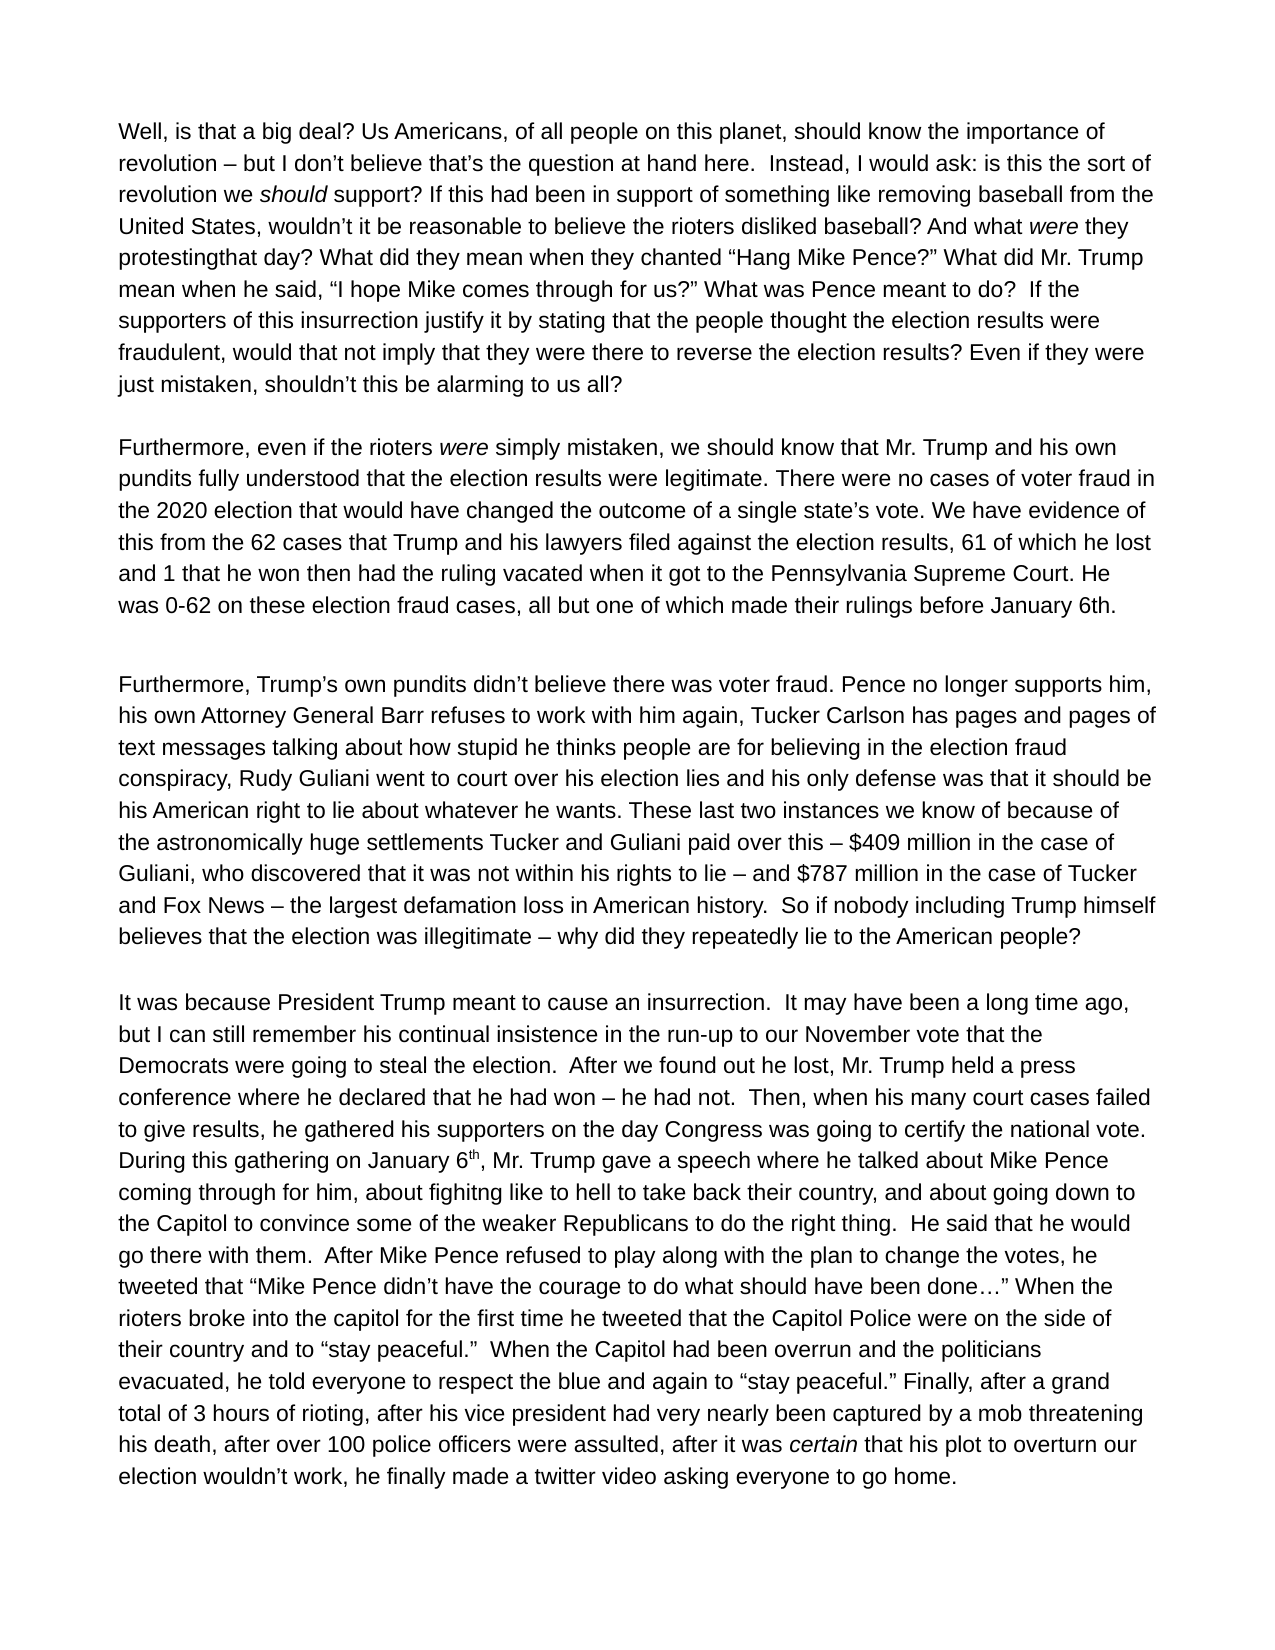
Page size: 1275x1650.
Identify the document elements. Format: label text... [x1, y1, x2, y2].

text Well, is that a big deal? Us Americans, of all people on this planet, should know the importance of revolution – but I don’t believe that’s the question at hand here. Instead, I would ask: is this the sort of revolution we should support? If this had been in support of something like removing baseball from the United States, wouldn’t it be reasonable to believe the rioters disliked baseball? And what were they protestingthat day? What did they mean when they chanted “Hang Mike Pence?” What did Mr. Trump mean when he said, “I hope Mike comes through for us?” What was Pence meant to do? If the supporters of this insurrection justify it by stating that the people thought the election results were fraudulent, would that not imply that they were there to reverse the election results? Even if they were just mistaken, shouldn’t this be alarming to us all? [118, 118, 1157, 397]
text It was because President Trump meant to cause an insurrection. It may have been a long time ago, but I can still remember his continual insistence in the run-up to our November vote that the Democrats were going to steal the election. After we found out he lost, Mr. Trump held a press conference where he declared that he had won – he had not. Then, when his many court cases failed to give results, he gathered his supporters on the day Congress was going to certify the national vote. During this gathering on January 6th, Mr. Trump gave a speech where he talked about Mike Pence coming through for him, about fighitng like to hell to take back their country, and about going down to the Capitol to convince some of the weaker Republicans to do the right thing. He said that he would go there with them. After Mike Pence refused to play along with the plan to change the votes, he tweeted that “Mike Pence didn’t have the courage to do what should have been done…” When the rioters broke into the capitol for the first time he tweeted that the Capitol Police were on the side of their country and to “stay peaceful.” When the Capitol had been overrun and the politicians evacuated, he told everyone to respect the blue and again to “stay peaceful.” Finally, after a grand total of 3 hours of rioting, after his vice president had very nearly been captured by a mob threatening his death, after over 100 police officers were assulted, after it was certain that his plot to overturn our election wouldn’t work, he finally made a twitter video asking everyone to go home. [118, 989, 1157, 1489]
text Furthermore, even if the rioters were simply mistaken, we should know that Mr. Trump and his own pundits fully understood that the election results were legitimate. There were no cases of voter fraud in the 2020 election that would have changed the outcome of a single state’s vote. We have evidence of this from the 62 cases that Trump and his lawyers filed against the election results, 61 of which he lost and 1 that he won then had the ruling vacated when it got to the Pennsylvania Supreme Court. He was 0-62 on these election fraud cases, all but one of which made their rulings before January 6th. [118, 434, 1157, 618]
text Furthermore, Trump’s own pundits didn’t believe there was voter fraud. Pence no longer supports him, his own Attorney General Barr refuses to work with him again, Tucker Carlson has pages and pages of text messages talking about how stupid he thinks people are for believing in the election fraud conspiracy, Rudy Guliani went to court over his election lies and his only defense was that it should be his American right to lie about whatever he wants. These last two instances we know of because of the astronomically huge settlements Tucker and Guliani paid over this – $409 million in the case of Guliani, who discovered that it was not within his rights to lie – and $787 million in the case of Tucker and Fox News – the largest defamation loss in American history. So if nobody including Trump himself believes that the election was illegitimate – why did they repeatedly lie to the American people? [118, 671, 1157, 949]
